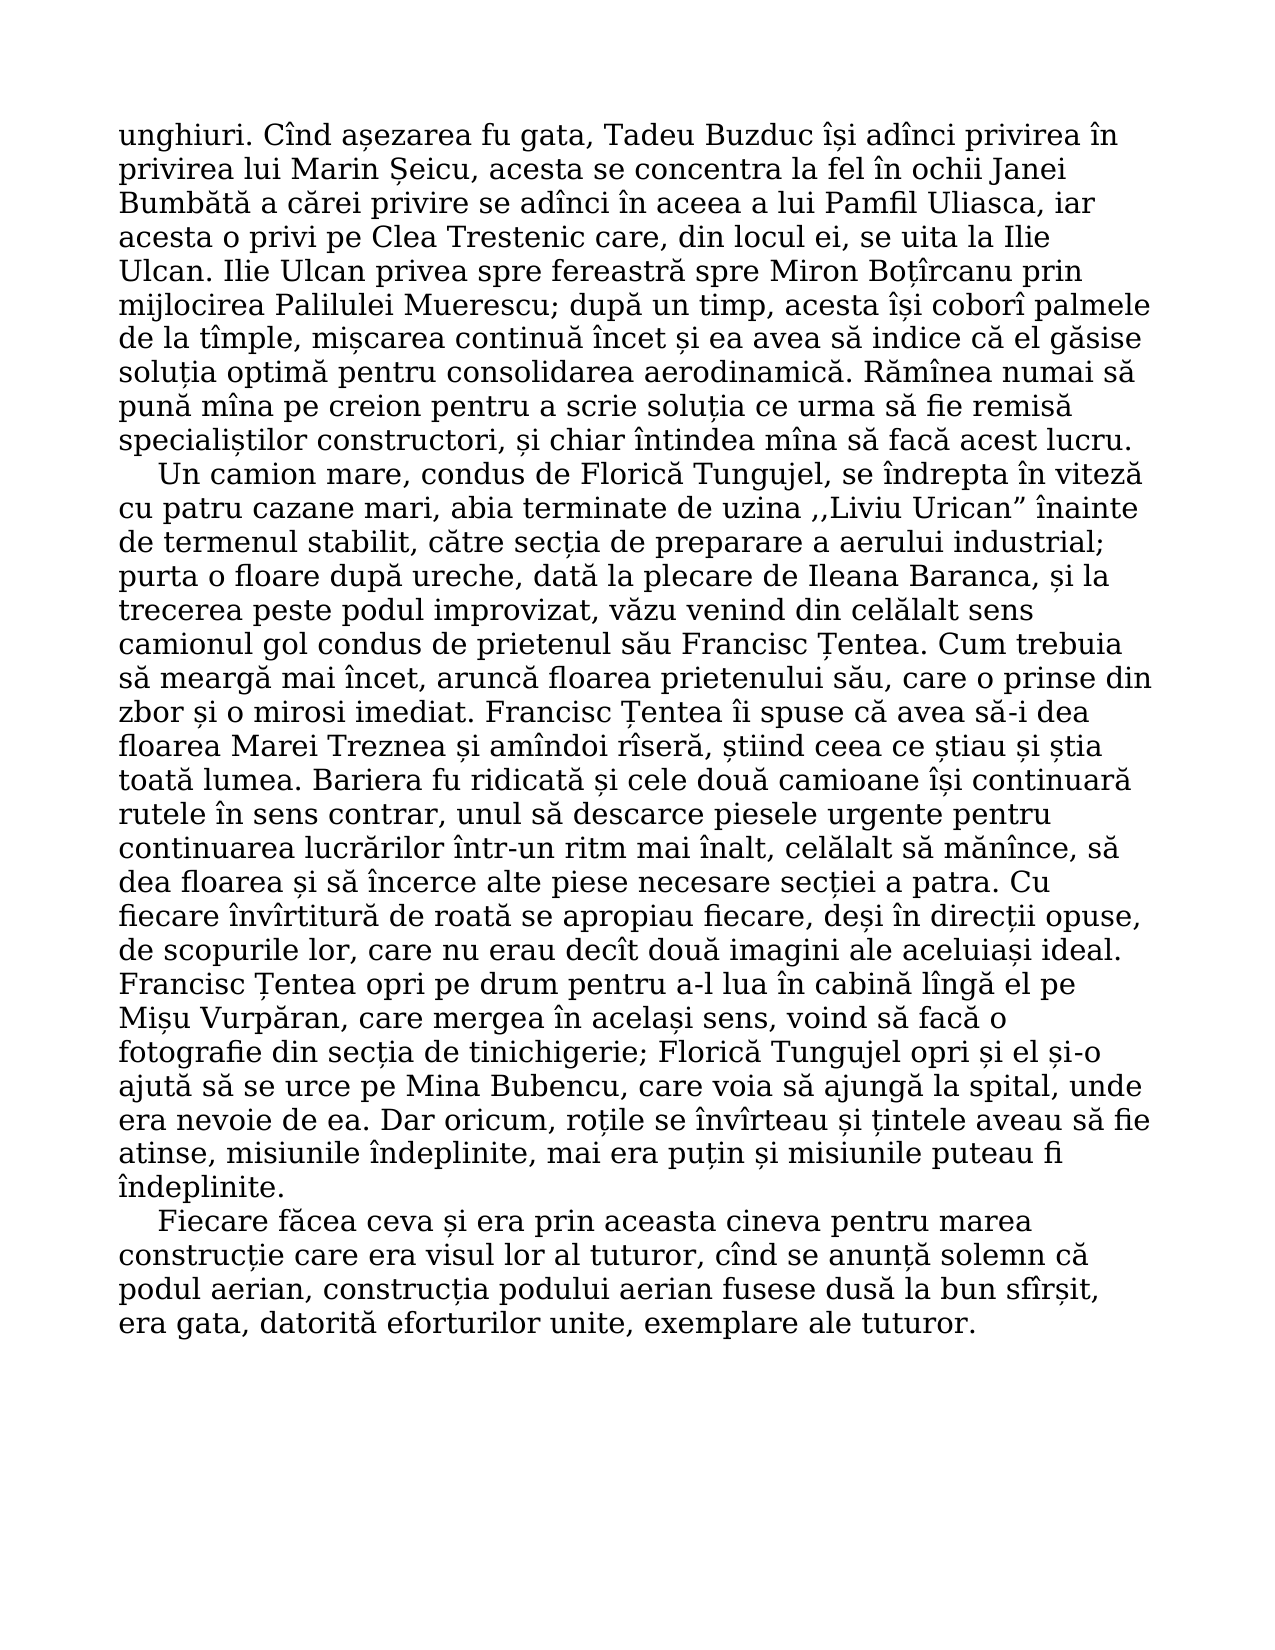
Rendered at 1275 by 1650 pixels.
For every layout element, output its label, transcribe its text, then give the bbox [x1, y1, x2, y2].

text Fiecare făcea ceva și era prin aceasta cineva pentru marea construcție care era visul lor al tuturor, cînd se anunță solemn că podul aerian, construcția podului aerian fusese dusă la bun sfîrșit, era gata, datorită eforturilor unite, exemplare ale tuturor. [118, 1205, 1157, 1341]
text unghiuri. Cînd așezarea fu gata, Tadeu Buzduc își adînci privirea în privirea lui Marin Șeicu, acesta se concentra la fel în ochii Janei Bumbătă a cărei privire se adînci în aceea a lui Pamfil Uliasca, iar acesta o privi pe Clea Trestenic care, din locul ei, se uita la Ilie Ulcan. Ilie Ulcan privea spre fereastră spre Miron Boțîrcanu prin mijlocirea Palilulei Muerescu; după un timp, acesta își coborî palmele de la tîmple, mișcarea continuă încet și ea avea să indice că el găsise soluția optimă pentru consolidarea aerodinamică. Rămînea numai să pună mîna pe creion pentru a scrie soluția ce urma să fie remisă specialiștilor constructori, și chiar întindea mîna să facă acest lucru. [118, 118, 1157, 458]
text Un camion mare, condus de Florică Tungujel, se îndrepta în viteză cu patru cazane mari, abia terminate de uzina ,,Liviu Urican” înainte de termenul stabilit, către secția de preparare a aerului industrial; purta o floare după ureche, dată la plecare de Ileana Baranca, și la trecerea peste podul improvizat, văzu venind din celălalt sens camionul gol condus de prietenul său Francisc Țentea. Cum trebuia să meargă mai încet, aruncă floarea prietenului său, care o prinse din zbor și o mirosi imediat. Francisc Țentea îi spuse că avea să‑i dea floarea Marei Treznea și amîndoi rîseră, știind ceea ce știau și știa toată lumea. Bariera fu ridicată și cele două camioane își continuară rutele în sens contrar, unul să descarce piesele urgente pentru continuarea lucrărilor într‑un ritm mai înalt, celălalt să mănînce, să dea floarea și să încerce alte piese necesare secției a patra. Cu fiecare învîrtitură de roată se apropiau fiecare, deși în direcții opuse, de scopurile lor, care nu erau decît două imagini ale aceluiași ideal. Francisc Țentea opri pe drum pentru a‑l lua în cabină lîngă el pe Mișu Vurpăran, care mergea în același sens, voind să facă o fotografie din secția de tinichigerie; Florică Tungujel opri și el și‑o ajută să se urce pe Mina Bubencu, care voia să ajungă la spital, unde era nevoie de ea. Dar oricum, roțile se învîrteau și țintele aveau să fie atinse, misiunile îndeplinite, mai era puțin și misiunile puteau fi îndeplinite. [118, 458, 1157, 1205]
